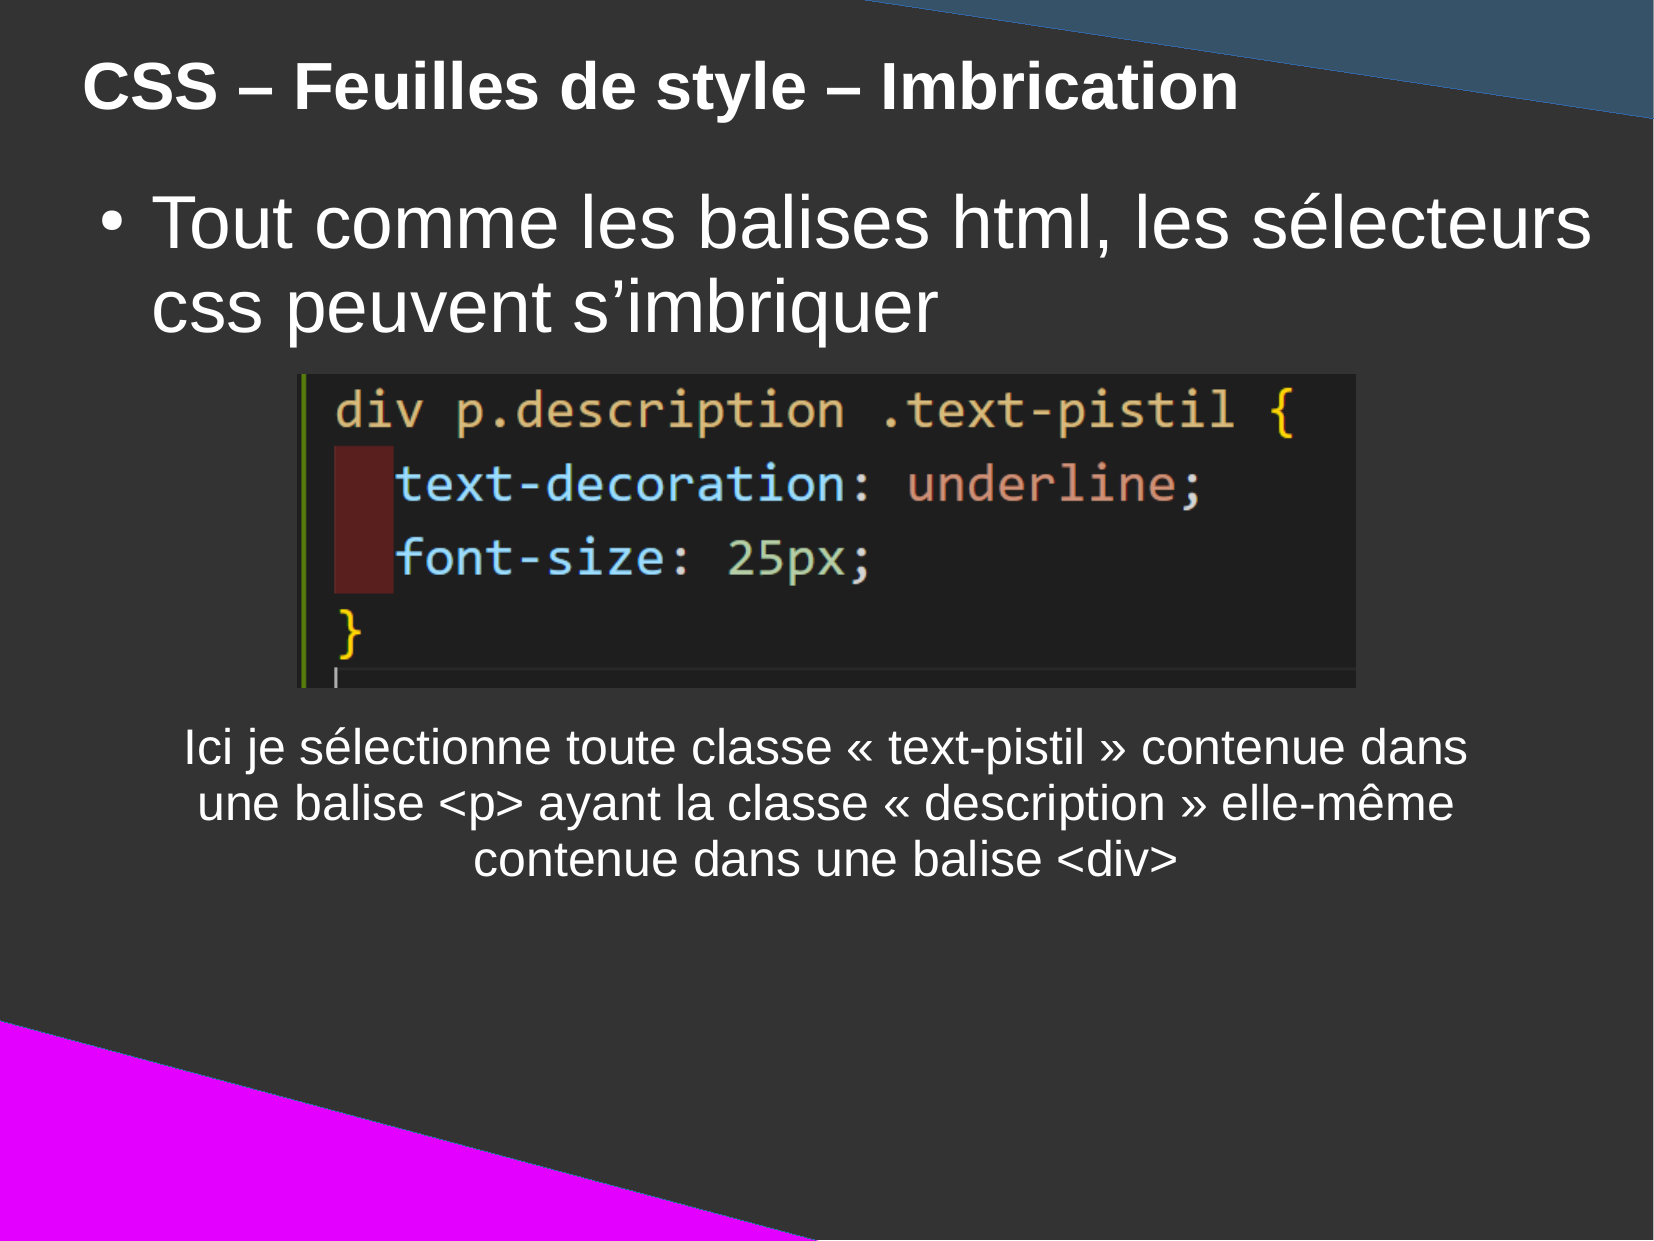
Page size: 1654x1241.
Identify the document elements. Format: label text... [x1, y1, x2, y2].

picture [297, 374, 1356, 688]
title Ici je sélectionne toute classe « text-pistil » contenue dans une balise <p> ayant la classe « description » elle-même contenue dans une balise <div> [159, 719, 1495, 943]
list Tout comme les balises html, les sélecteurs css peuvent s’imbriquer [80, 180, 1605, 405]
text_box [865, 0, 1654, 119]
text_box [0, 1020, 819, 1241]
title CSS – Feuilles de style – Imbrication [82, 49, 1571, 162]
